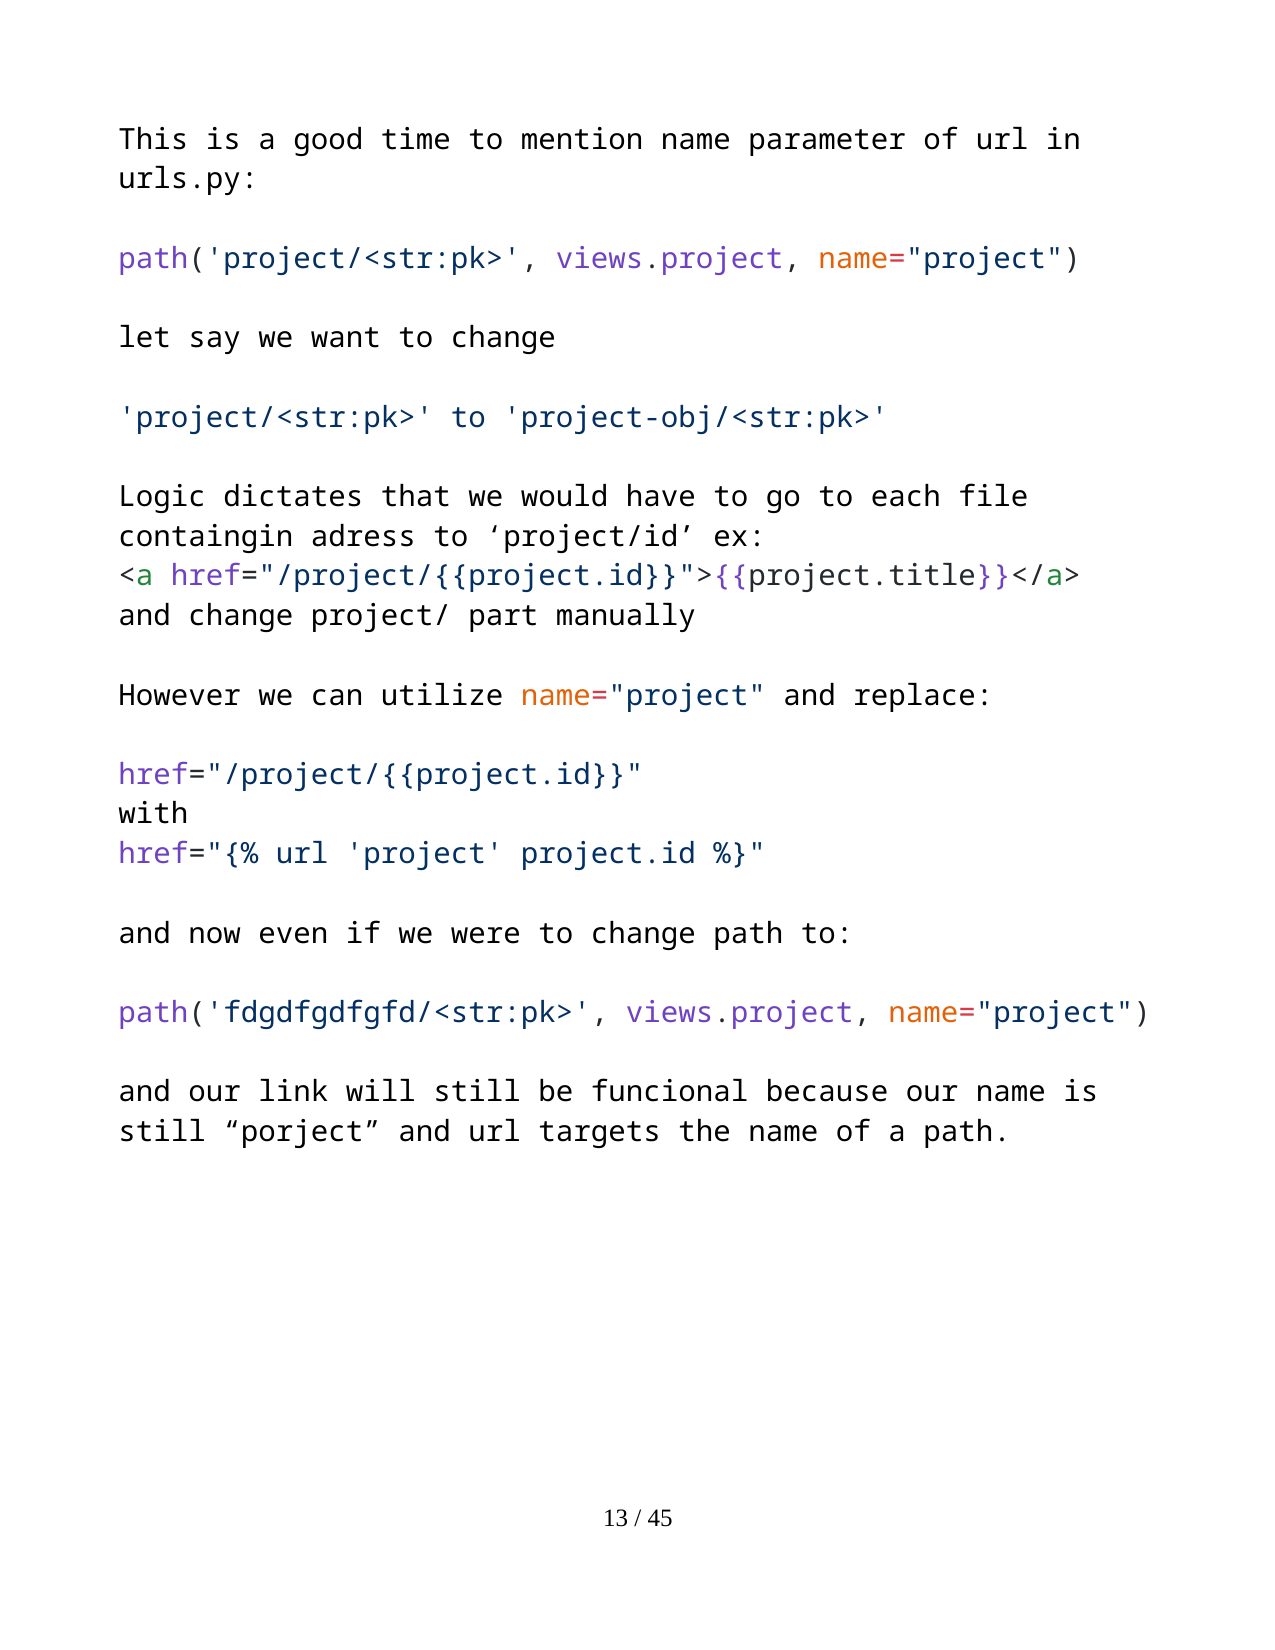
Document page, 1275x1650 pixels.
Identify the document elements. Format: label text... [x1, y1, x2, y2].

text However we can utilize name="project" and replace: [118, 674, 1157, 713]
text path('fdgdfgdfgfd/<str:pk>', views.project, name="project") [118, 991, 1157, 1031]
text with [118, 793, 1157, 832]
text Logic dictates that we would have to go to each file containgin adress to ‘project/id’ ex: [118, 475, 1157, 555]
text path('project/<str:pk>', views.project, name="project") [118, 197, 1157, 277]
text and our link will still be funcional because our name is still “porject” and url targets the name of a path. [118, 1071, 1157, 1150]
text and change project/ part manually [118, 594, 1157, 634]
text let say we want to change [118, 317, 1157, 356]
text href="/project/{{project.id}}" [118, 753, 1157, 793]
text 'project/<str:pk>' to 'project-obj/<str:pk>' [118, 396, 1157, 436]
text <a href="/project/{{project.id}}">{{project.title}}</a> [118, 555, 1157, 594]
text This is a good time to mention name parameter of url in urls.py: [118, 118, 1157, 197]
text and now even if we were to change path to: [118, 912, 1157, 952]
text href="{% url 'project' project.id %}" [118, 832, 1157, 872]
